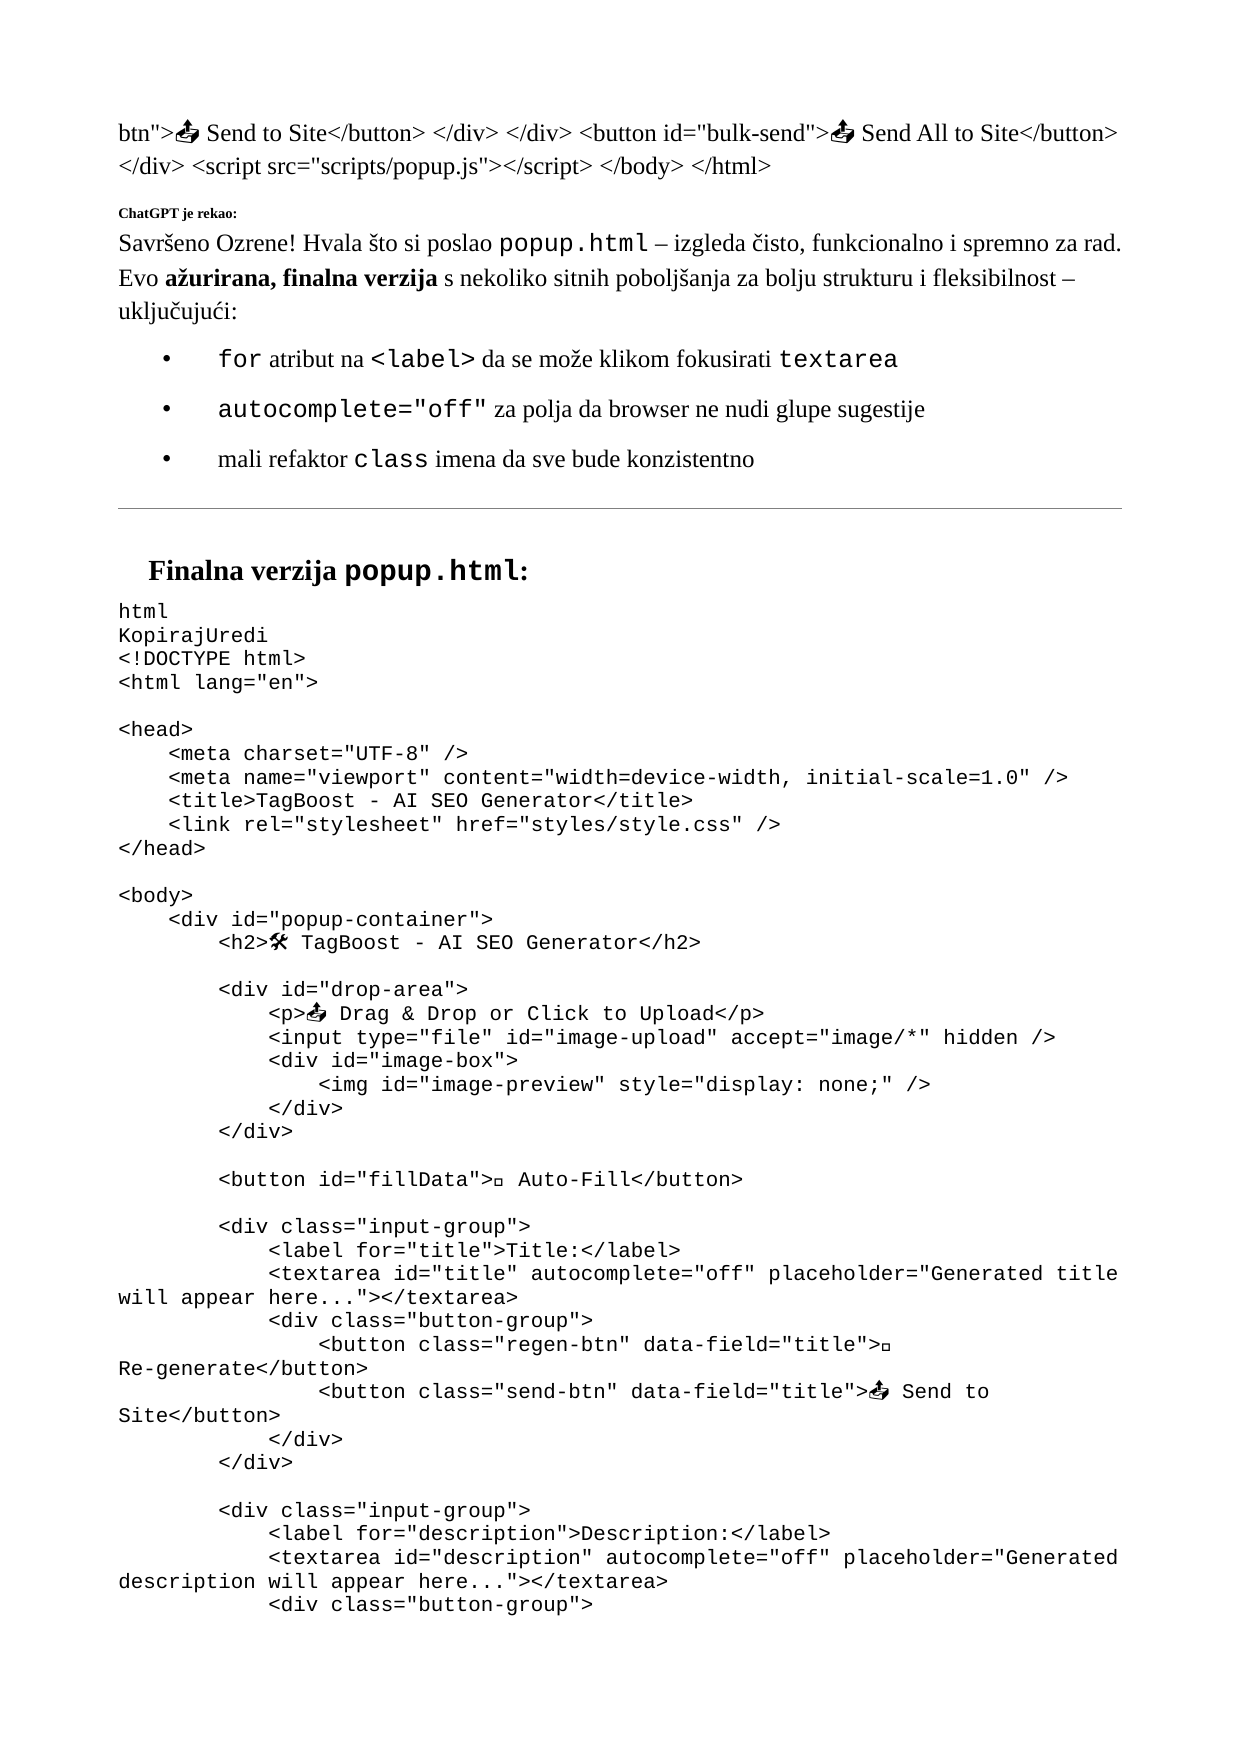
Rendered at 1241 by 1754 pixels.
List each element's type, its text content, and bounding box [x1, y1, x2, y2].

text <title>TagBoost - AI SEO Generator</title> [118, 790, 1122, 814]
text </div> [118, 1121, 1122, 1145]
list ✅ mali refaktor class imena da sve bude konzistentno [162, 444, 1122, 474]
text </div> [118, 1452, 1122, 1476]
text </div> [118, 1098, 1122, 1121]
text html [118, 601, 1122, 625]
text <textarea id="title" autocomplete="off" placeholder="Generated title will appear here..."></textarea> [118, 1263, 1122, 1311]
text </div> [118, 1429, 1122, 1452]
text btn">📤 Send to Site</button> </div> </div> <button id="bulk-send">📤 Send All to Site</button> </div> <script src="scripts/popup.js"></script> </body> </html> [118, 118, 1122, 180]
text <div class="button-group"> [118, 1311, 1122, 1334]
text <div id="popup-container"> [118, 908, 1122, 932]
list ✅ for atribut na <label> da se može klikom fokusirati textarea [162, 344, 1122, 374]
list ✅ autocomplete="off" za polja da browser ne nudi glupe sugestije [162, 394, 1122, 424]
text <textarea id="description" autocomplete="off" placeholder="Generated description will appear here..."></textarea> [118, 1547, 1122, 1594]
text <div id="image-box"> [118, 1050, 1122, 1074]
text </head> [118, 838, 1122, 861]
text <head> [118, 719, 1122, 743]
text <button id="fillData">🚀 Auto-Fill</button> [118, 1169, 1122, 1192]
text <!DOCTYPE html> [118, 648, 1122, 672]
text <link rel="stylesheet" href="styles/style.css" /> [118, 814, 1122, 838]
text <label for="description">Description:</label> [118, 1523, 1122, 1547]
text <meta charset="UTF-8" /> [118, 743, 1122, 767]
text <p>📤 Drag & Drop or Click to Upload</p> [118, 1003, 1122, 1027]
text <button class="send-btn" data-field="title">📤 Send to Site</button> [118, 1381, 1122, 1429]
text <h2>🛠️ TagBoost - AI SEO Generator</h2> [118, 932, 1122, 956]
text Savršeno Ozrene! Hvala što si poslao popup.html – izgleda čisto, funkcionalno i spremno za rad. Evo ažurirana, finalna verzija s nekoliko sitnih poboljšanja za bolju strukturu i fleksibilnost – uključujući: [118, 228, 1122, 325]
text <button class="regen-btn" data-field="title">🔄 Re-generate</button> [118, 1334, 1122, 1381]
text <img id="image-preview" style="display: none;" /> [118, 1074, 1122, 1098]
text <div id="drop-area"> [118, 979, 1122, 1003]
subtitle ChatGPT je rekao: [118, 205, 1122, 222]
text <body> [118, 885, 1122, 908]
text <meta name="viewport" content="width=device-width, initial-scale=1.0" /> [118, 767, 1122, 790]
subtitle ✅ Finalna verzija popup.html: [118, 553, 1122, 589]
text <input type="file" id="image-upload" accept="image/*" hidden /> [118, 1027, 1122, 1050]
text <html lang="en"> [118, 672, 1122, 696]
text <div class="button-group"> [118, 1594, 1122, 1618]
text <div class="input-group"> [118, 1500, 1122, 1523]
text <label for="title">Title:</label> [118, 1239, 1122, 1263]
text <div class="input-group"> [118, 1216, 1122, 1239]
text KopirajUredi [118, 625, 1122, 648]
